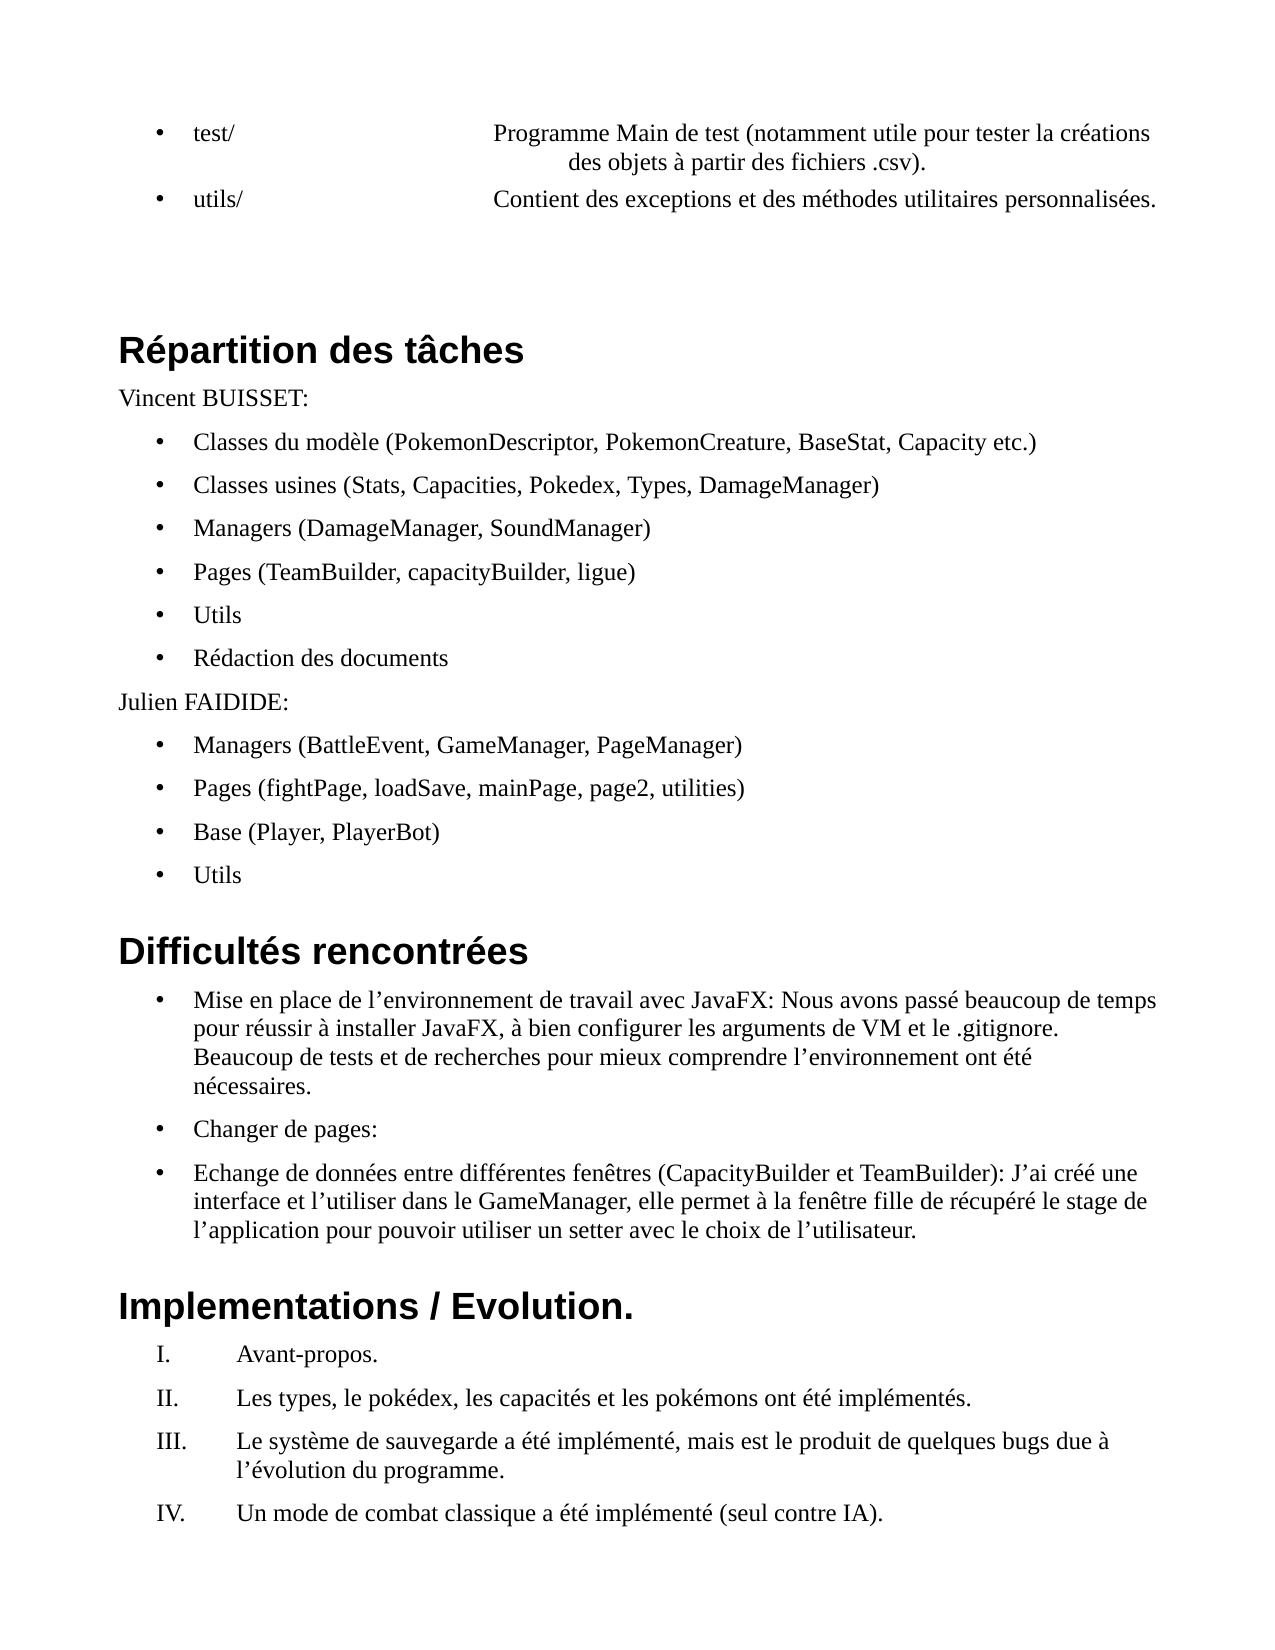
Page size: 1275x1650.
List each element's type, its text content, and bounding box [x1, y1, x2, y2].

subtitle Implementations / Evolution. [118, 1283, 1157, 1327]
list Changer de pages: [156, 1114, 1157, 1143]
list test/ Programme Main de test (notamment utile pour tester la créations des objets à partir des fichiers .csv). [156, 118, 1157, 176]
list Utils [156, 600, 1157, 629]
list Rédaction des documents [156, 643, 1157, 672]
list Mise en place de l’environnement de travail avec JavaFX: Nous avons passé beaucoup de temps pour réussir à installer JavaFX, à bien configurer les arguments de VM et le .gitignore. Beaucoup de tests et de recherches pour mieux comprendre l’environnement ont été nécessaires. [156, 985, 1157, 1100]
list Le système de sauvegarde a été implémenté, mais est le produit de quelques bugs due à l’évolution du programme. [156, 1426, 1157, 1484]
text Vincent BUISSET: [118, 383, 1157, 412]
list Avant-propos. [156, 1339, 1157, 1368]
list Base (Player, PlayerBot) [156, 817, 1157, 846]
subtitle Difficultés rencontrées [118, 928, 1157, 972]
list Un mode de combat classique a été implémenté (seul contre IA). [156, 1498, 1157, 1527]
list Managers (DamageManager, SoundManager) [156, 513, 1157, 542]
list Classes usines (Stats, Capacities, Pokedex, Types, DamageManager) [156, 470, 1157, 499]
list Managers (BattleEvent, GameManager, PageManager) [156, 730, 1157, 759]
list Pages (fightPage, loadSave, mainPage, page2, utilities) [156, 773, 1157, 802]
subtitle Répartition des tâches [118, 327, 1157, 371]
list Echange de données entre différentes fenêtres (CapacityBuilder et TeamBuilder): J’ai créé une interface et l’utiliser dans le GameManager, elle permet à la fenêtre fille de récupéré le stage de l’application pour pouvoir utiliser un setter avec le choix de l’utilisateur. [156, 1158, 1157, 1244]
text Julien FAIDIDE: [118, 687, 1157, 716]
list Les types, le pokédex, les capacités et les pokémons ont été implémentés. [156, 1383, 1157, 1412]
list Pages (TeamBuilder, capacityBuilder, ligue) [156, 557, 1157, 586]
list utils/ Contient des exceptions et des méthodes utilitaires personnalisées. [156, 184, 1157, 213]
list Classes du modèle (PokemonDescriptor, PokemonCreature, BaseStat, Capacity etc.) [156, 427, 1157, 456]
list Utils [156, 860, 1157, 889]
